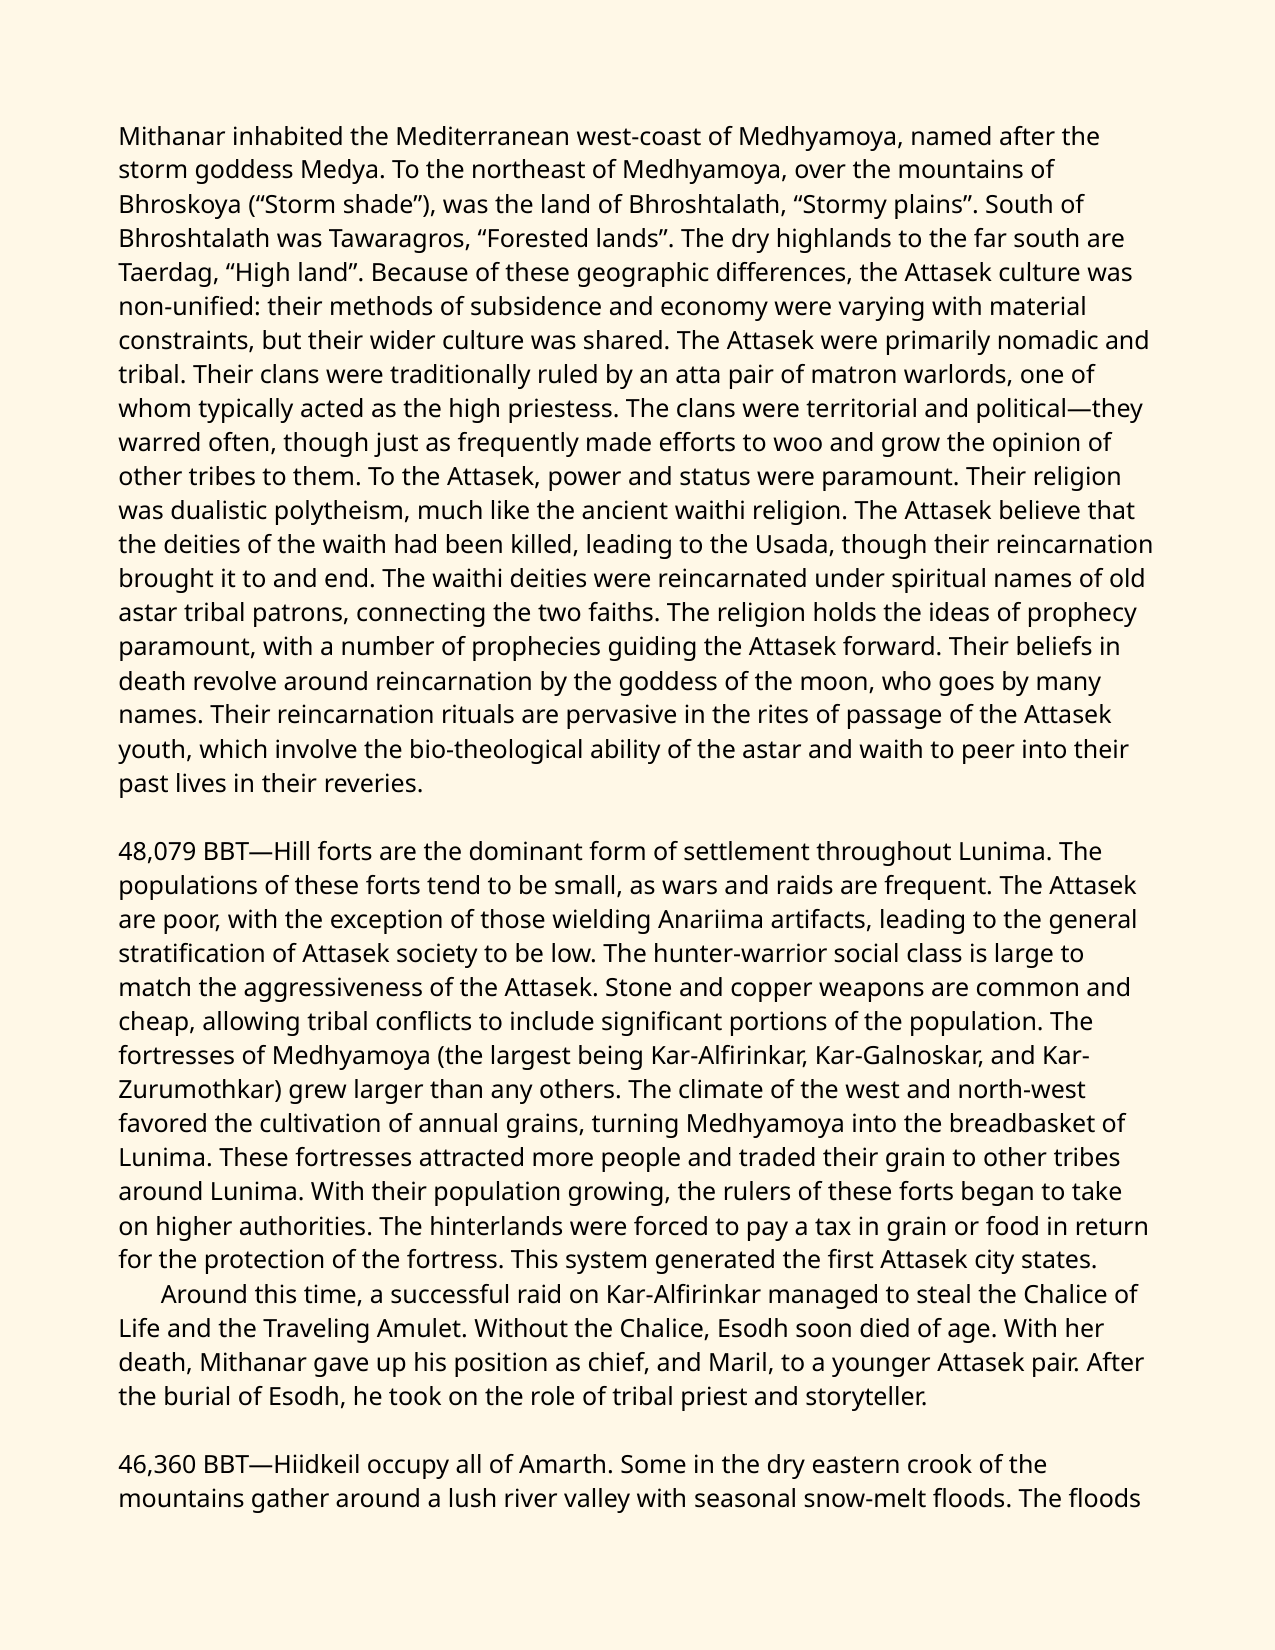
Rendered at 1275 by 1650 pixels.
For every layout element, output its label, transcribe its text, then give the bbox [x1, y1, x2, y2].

text 46,360 BBT—Hiidkeil occupy all of Amarth. Some in the dry eastern crook of the mountains gather around a lush river valley with seasonal snow-melt floods. The floods [118, 1447, 1157, 1515]
text Mithanar inhabited the Mediterranean west-coast of Medhyamoya, named after the storm goddess Medya. To the northeast of Medhyamoya, over the mountains of Bhroskoya (“Storm shade”), was the land of Bhroshtalath, “Stormy plains”. South of Bhroshtalath was Tawaragros, “Forested lands”. The dry highlands to the far south are Taerdag, “High land”. Because of these geographic differences, the Attasek culture was non-unified: their methods of subsidence and economy were varying with material constraints, but their wider culture was shared. The Attasek were primarily nomadic and tribal. Their clans were traditionally ruled by an atta pair of matron warlords, one of whom typically acted as the high priestess. The clans were territorial and political—they warred often, though just as frequently made efforts to woo and grow the opinion of other tribes to them. To the Attasek, power and status were paramount. Their religion was dualistic polytheism, much like the ancient waithi religion. The Attasek believe that the deities of the waith had been killed, leading to the Usada, though their reincarnation brought it to and end. The waithi deities were reincarnated under spiritual names of old astar tribal patrons, connecting the two faiths. The religion holds the ideas of prophecy paramount, with a number of prophecies guiding the Attasek forward. Their beliefs in death revolve around reincarnation by the goddess of the moon, who goes by many names. Their reincarnation rituals are pervasive in the rites of passage of the Attasek youth, which involve the bio-theological ability of the astar and waith to peer into their past lives in their reveries. [118, 118, 1157, 799]
text Around this time, a successful raid on Kar-Alfirinkar managed to steal the Chalice of Life and the Traveling Amulet. Without the Chalice, Esodh soon died of age. With her death, Mithanar gave up his position as chief, and Maril, to a younger Attasek pair. After the burial of Esodh, he took on the role of tribal priest and storyteller. [118, 1276, 1157, 1412]
text 48,079 BBT—Hill forts are the dominant form of settlement throughout Lunima. The populations of these forts tend to be small, as wars and raids are frequent. The Attasek are poor, with the exception of those wielding Anariima artifacts, leading to the general stratification of Attasek society to be low. The hunter-warrior social class is large to match the aggressiveness of the Attasek. Stone and copper weapons are common and cheap, allowing tribal conflicts to include significant portions of the population. The fortresses of Medhyamoya (the largest being Kar-Alfirinkar, Kar-Galnoskar, and Kar-Zurumothkar) grew larger than any others. The climate of the west and north-west favored the cultivation of annual grains, turning Medhyamoya into the breadbasket of Lunima. These fortresses attracted more people and traded their grain to other tribes around Lunima. With their population growing, the rulers of these forts began to take on higher authorities. The hinterlands were forced to pay a tax in grain or food in return for the protection of the fortress. This system generated the first Attasek city states. [118, 833, 1157, 1276]
